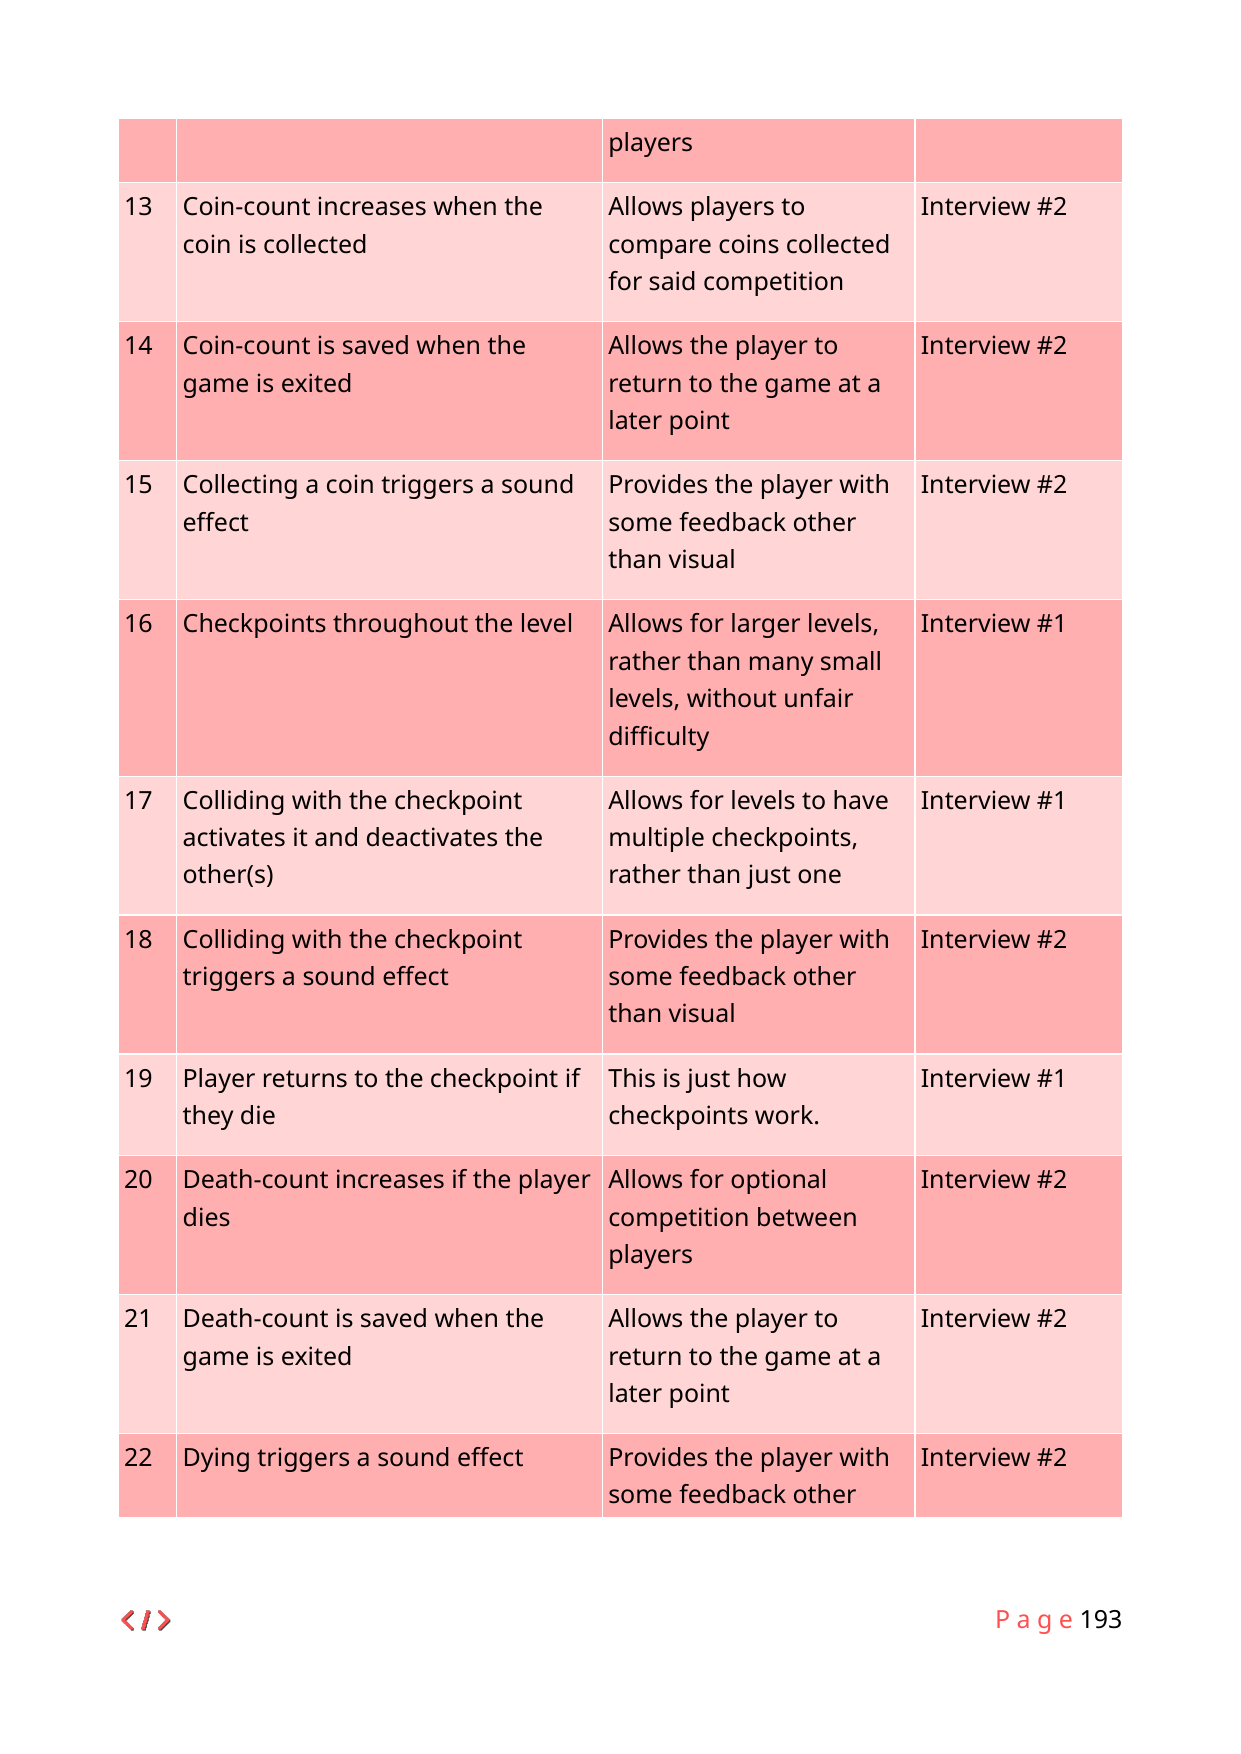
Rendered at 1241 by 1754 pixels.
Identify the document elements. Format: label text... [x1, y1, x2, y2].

table_cell Coin-count increases when the coin is collected [177, 183, 602, 321]
table_cell Checkpoints throughout the level [177, 600, 602, 776]
table_cell Dying triggers a sound effect [177, 1434, 602, 1517]
table_cell 13 [119, 183, 176, 321]
table_cell Provides the player with some feedback other [603, 1434, 914, 1517]
table_cell Allows for levels to have multiple checkpoints, rather than just one [603, 777, 914, 914]
table_cell Death-count increases if the player dies [177, 1156, 602, 1294]
table_cell 20 [119, 1156, 176, 1294]
table_cell 14 [119, 322, 176, 460]
table_cell Interview #2 [916, 1156, 1122, 1294]
table_cell Allows the player to return to the game at a later point [603, 1295, 914, 1433]
table_cell Interview #1 [916, 777, 1122, 914]
table_cell Provides the player with some feedback other than visual [603, 916, 914, 1053]
table_cell 19 [119, 1055, 176, 1155]
table_cell Collecting a coin triggers a sound effect [177, 461, 602, 599]
table_cell [916, 119, 1122, 182]
table_cell Interview #2 [916, 461, 1122, 599]
table_cell Allows players to compare coins collected for said competition [603, 183, 914, 321]
table_cell 15 [119, 461, 176, 599]
table_cell Death-count is saved when the game is exited [177, 1295, 602, 1433]
table_cell Coin-count is saved when the game is exited [177, 322, 602, 460]
table_cell Interview #2 [916, 916, 1122, 1053]
table_cell 18 [119, 916, 176, 1053]
table_cell 21 [119, 1295, 176, 1433]
table_cell Colliding with the checkpoint triggers a sound effect [177, 916, 602, 1053]
table_cell Allows the player to return to the game at a later point [603, 322, 914, 460]
table_cell 16 [119, 600, 176, 776]
table_cell Interview #1 [916, 600, 1122, 776]
table_cell 22 [119, 1434, 176, 1517]
table_cell 17 [119, 777, 176, 914]
table_cell Interview #2 [916, 1295, 1122, 1433]
table_cell Player returns to the checkpoint if they die [177, 1055, 602, 1155]
table_cell [177, 119, 602, 182]
table_cell [119, 119, 176, 182]
table_cell Allows for optional competition between players [603, 1156, 914, 1294]
table_cell Interview #2 [916, 322, 1122, 460]
table_cell players [603, 119, 914, 182]
table_cell Colliding with the checkpoint activates it and deactivates the other(s) [177, 777, 602, 914]
table_cell Provides the player with some feedback other than visual [603, 461, 914, 599]
table_cell Interview #2 [916, 183, 1122, 321]
table_cell This is just how checkpoints work. [603, 1055, 914, 1155]
table_cell Allows for larger levels, rather than many small levels, without unfair difficulty [603, 600, 914, 776]
picture [116, 1591, 175, 1649]
table_cell Interview #2 [916, 1434, 1122, 1517]
table_cell Interview #1 [916, 1055, 1122, 1155]
